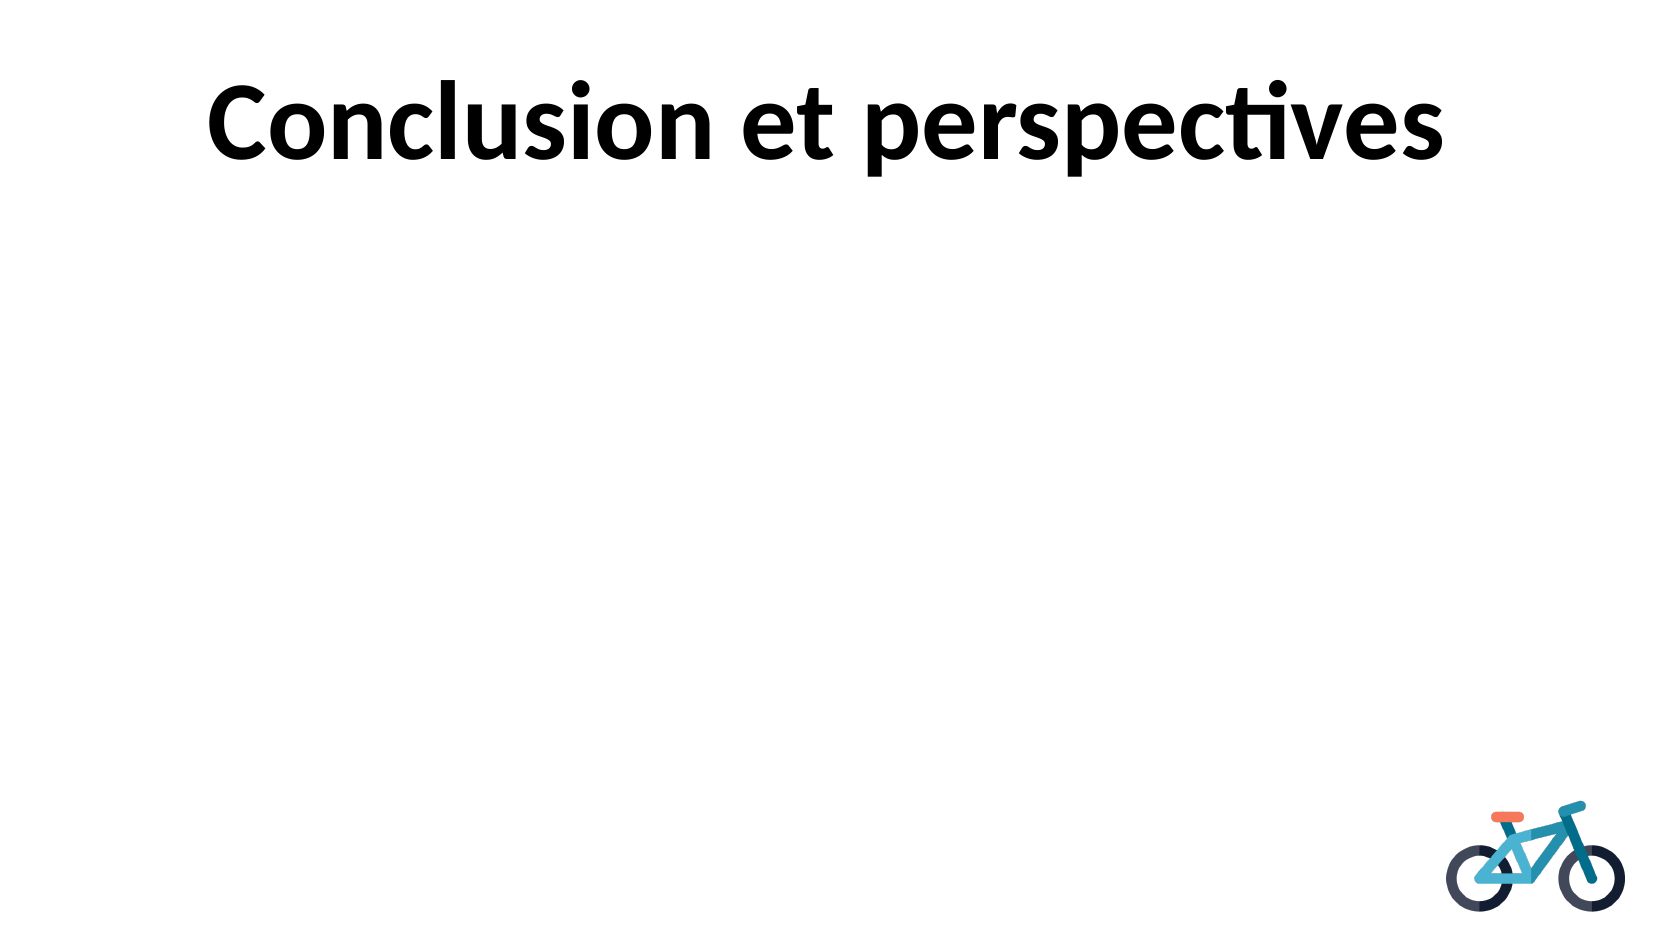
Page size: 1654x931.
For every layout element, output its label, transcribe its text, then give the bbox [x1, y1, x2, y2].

title Conclusion et perspectives [0, 37, 1654, 193]
picture [1446, 767, 1625, 931]
